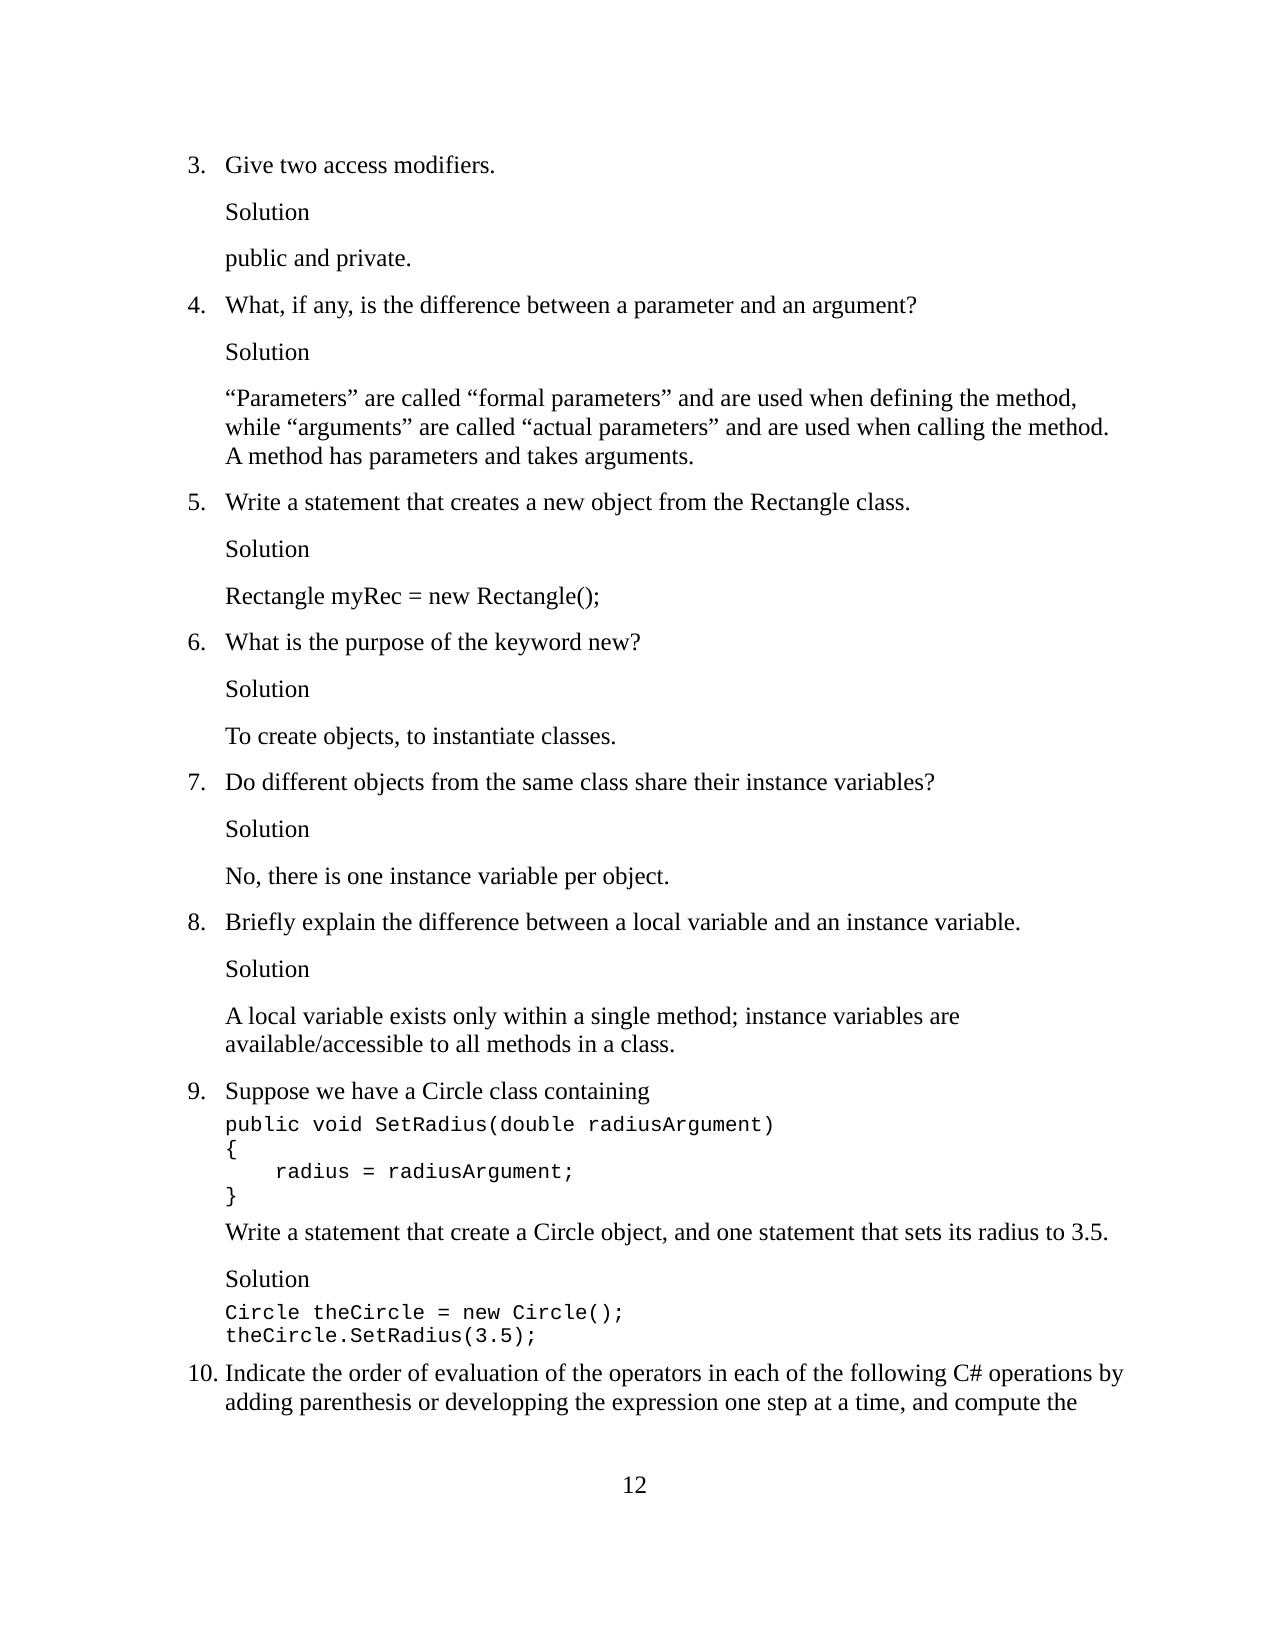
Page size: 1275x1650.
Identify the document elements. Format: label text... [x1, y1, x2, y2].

list To create objects, to instantiate classes. [187, 721, 1125, 749]
list Rectangle myRec = new Rectangle(); [187, 581, 1125, 609]
list Briefly explain the difference between a local variable and an instance variable. [187, 907, 1125, 936]
list } [187, 1185, 1125, 1208]
list Solution [187, 954, 1125, 983]
list Circle theCircle = new Circle(); [187, 1302, 1125, 1326]
list public void SetRadius(double radiusArgument) [187, 1114, 1125, 1138]
list Solution [187, 534, 1125, 563]
list No, there is one instance variable per object. [187, 861, 1125, 889]
list theCircle.SetRadius(3.5); [187, 1326, 1125, 1349]
list Solution [187, 197, 1125, 225]
list Do different objects from the same class share their instance variables? [187, 767, 1125, 796]
list Solution [187, 814, 1125, 843]
list What, if any, is the difference between a parameter and an argument? [187, 290, 1125, 319]
list radius = radiusArgument; [187, 1161, 1125, 1185]
list A local variable exists only within a single method; instance variables are available/accessible to all methods in a class. [187, 1001, 1125, 1058]
list { [187, 1138, 1125, 1161]
list Solution [187, 1264, 1125, 1293]
list Write a statement that creates a new object from the Rectangle class. [187, 487, 1125, 516]
list public and private. [187, 243, 1125, 272]
list Suppose we have a Circle class containing [187, 1076, 1125, 1105]
list Solution [187, 337, 1125, 365]
list Give two access modifiers. [187, 150, 1125, 179]
list What is the purpose of the keyword new? [187, 627, 1125, 656]
list “Parameters” are called “formal parameters” and are used when defining the method, while “arguments” are called “actual parameters” and are used when calling the method. A method has parameters and takes arguments. [187, 383, 1125, 469]
list Write a statement that create a Circle object, and one statement that sets its radius to 3.5. [187, 1217, 1125, 1246]
list Solution [187, 674, 1125, 703]
list Indicate the order of evaluation of the operators in each of the following C# operations by adding parenthesis or developping the expression one step at a time, and compute the [187, 1358, 1125, 1416]
